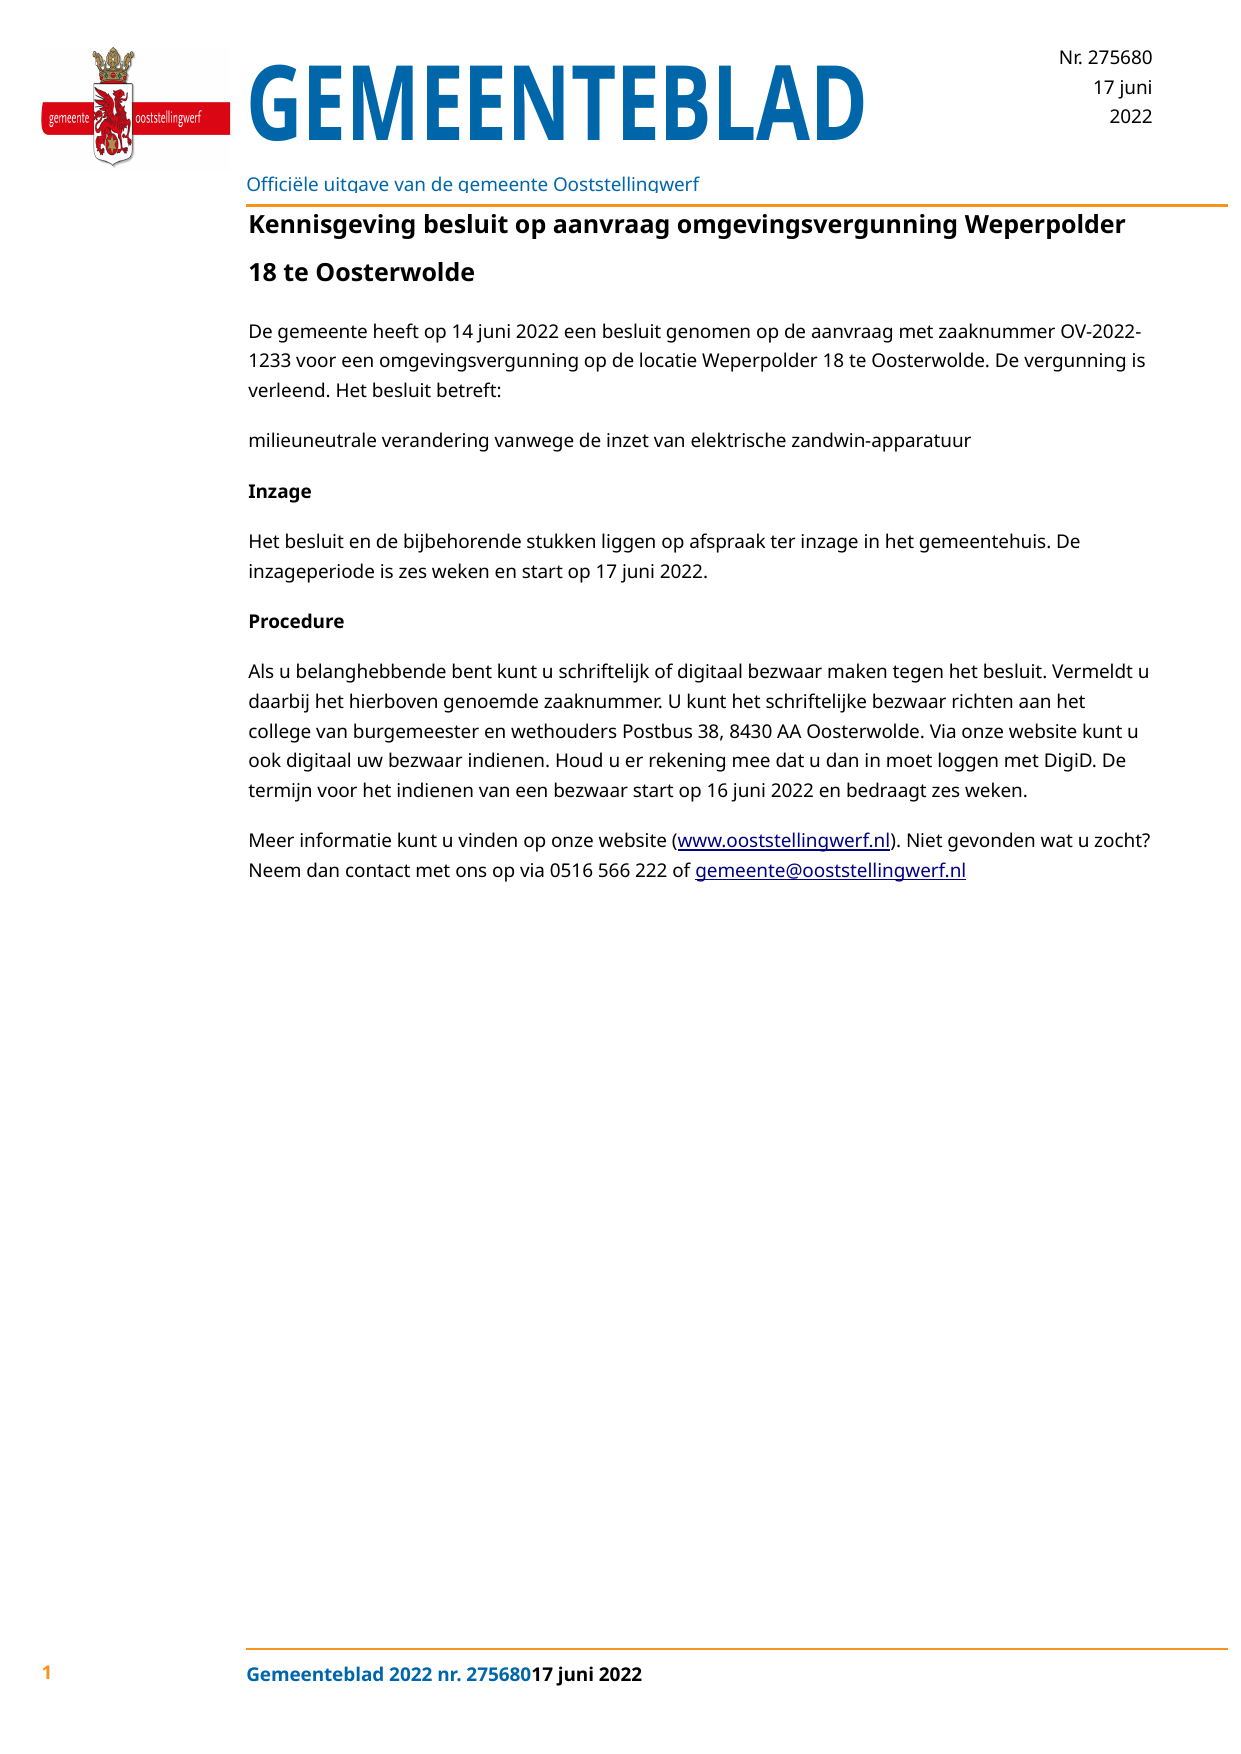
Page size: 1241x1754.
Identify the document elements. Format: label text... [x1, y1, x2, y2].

text Inzage [248, 478, 1152, 504]
text Procedure [248, 608, 1152, 634]
text Het besluit en de bijbehorende stukken liggen op afspraak ter inzage in het gemeentehuis. De inzageperiode is zes weken en start op 17 juni 2022. [248, 528, 1152, 584]
text Kennisgeving besluit op aanvraag omgevingsvergunning Weperpolder 18 te Oosterwolde [248, 207, 1152, 288]
text milieuneutrale verandering vanwege de inzet van elektrische zandwin-apparatuur [248, 427, 1152, 453]
picture [41, 47, 231, 172]
text De gemeente heeft op 14 juni 2022 een besluit genomen op de aanvraag met zaaknummer OV-2022-1233 voor een omgevingsvergunning op de locatie Weperpolder 18 te Oosterwolde. De vergunning is verleend. Het besluit betreft: [248, 318, 1152, 403]
text Als u belanghebbende bent kunt u schriftelijk of digitaal bezwaar maken tegen het besluit. Vermeldt u daarbij het hierboven genoemde zaaknummer. U kunt het schriftelijke bezwaar richten aan het college van burgemeester en wethouders Postbus 38, 8430 AA Oosterwolde. Via onze website kunt u ook digitaal uw bezwaar indienen. Houd u er rekening mee dat u dan in moet loggen met DigiD. De termijn voor het indienen van een bezwaar start op 16 juni 2022 en bedraagt zes weken. [248, 659, 1152, 803]
text Meer informatie kunt u vinden op onze website (www.ooststellingwerf.nl). Niet gevonden wat u zocht? Neem dan contact met ons op via 0516 566 222 of gemeente@ooststellingwerf.nl [248, 827, 1152, 883]
